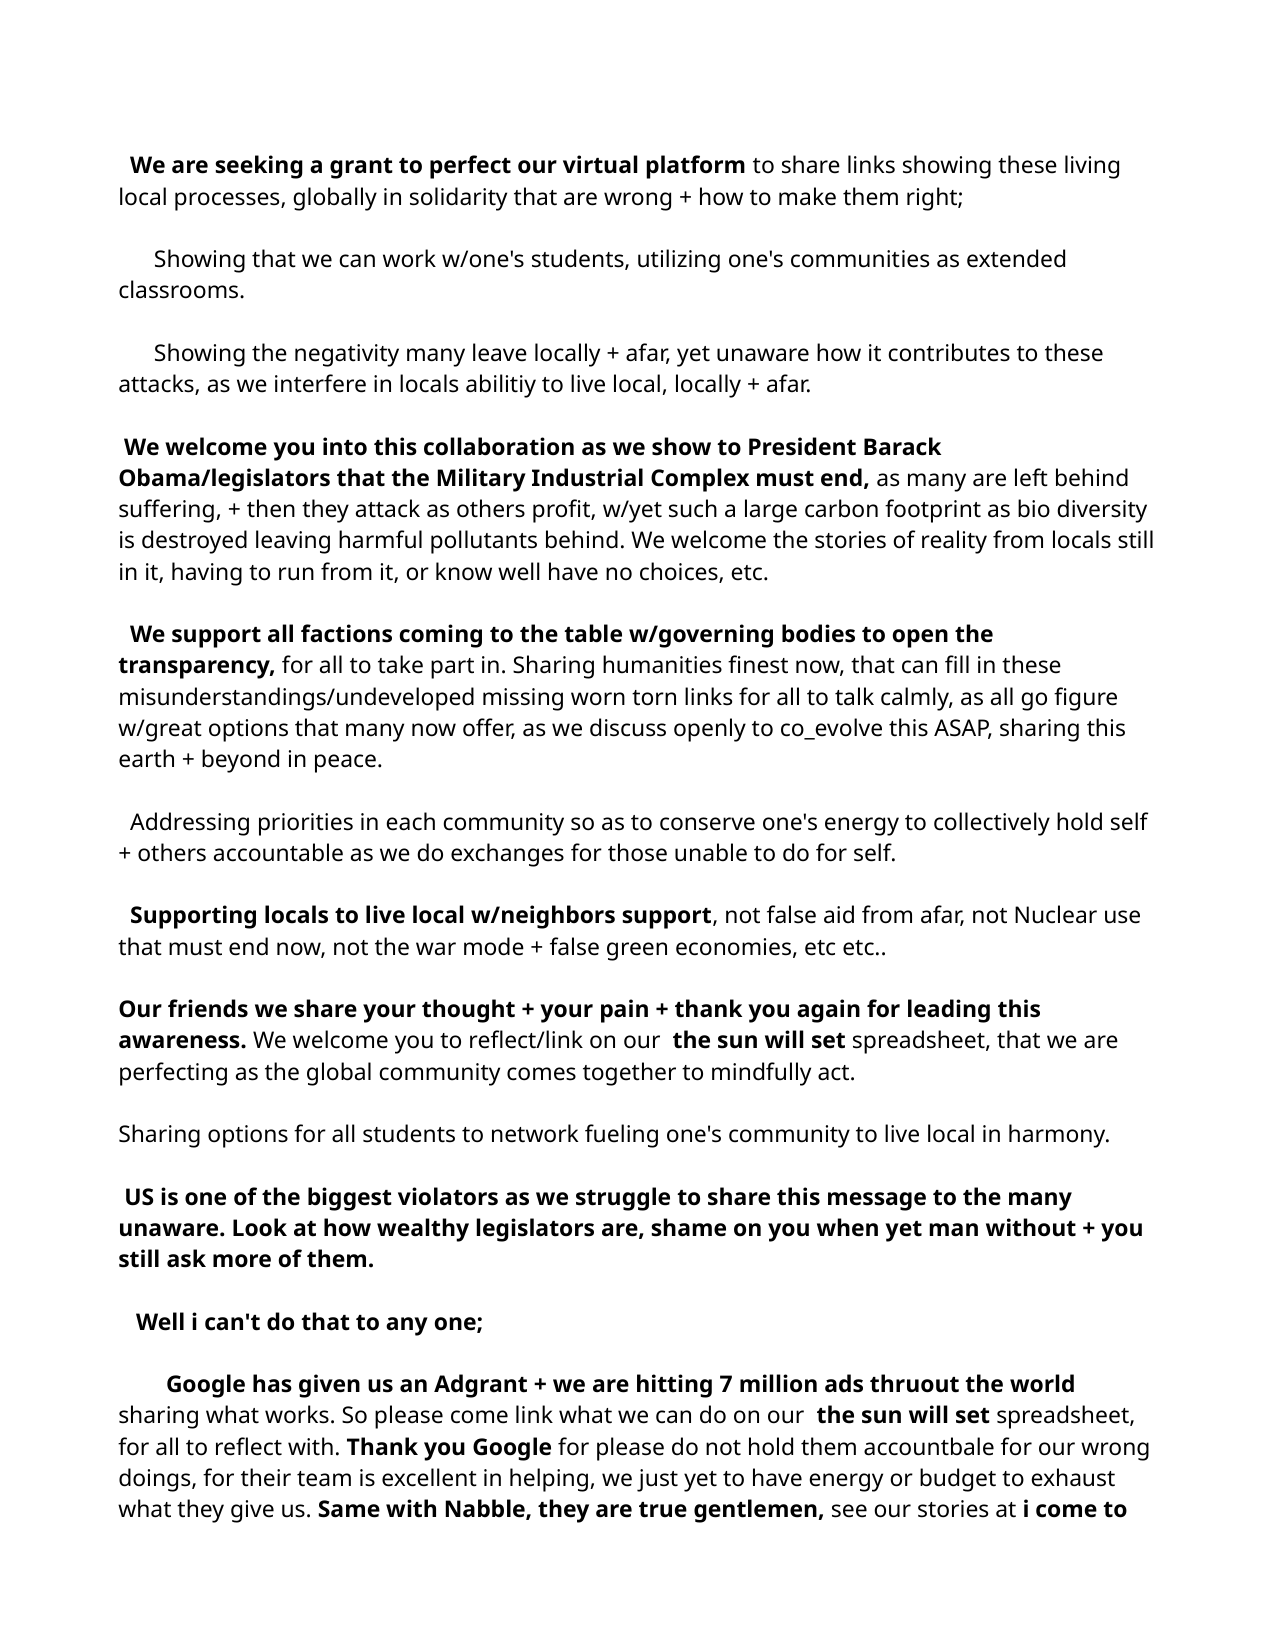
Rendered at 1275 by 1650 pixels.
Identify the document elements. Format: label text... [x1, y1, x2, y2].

text Our friends we share your thought + your pain + thank you again for leading this awareness. We welcome you to reflect/link on our the sun will set spreadsheet, that we are perfecting as the global community comes together to mindfully act. [118, 993, 1157, 1087]
text We support all factions coming to the table w/governing bodies to open the transparency, for all to take part in. Sharing humanities finest now, that can fill in these misunderstandings/undeveloped missing worn torn links for all to talk calmly, as all go figure w/great options that many now offer, as we discuss openly to co_evolve this ASAP, sharing this earth + beyond in peace. [118, 618, 1157, 774]
text Showing the negativity many leave locally + afar, yet unaware how it contributes to these attacks, as we interfere in locals abilitiy to live local, locally + afar. [118, 337, 1157, 399]
text Addressing priorities in each community so as to conserve one's energy to collectively hold self + others accountable as we do exchanges for those unable to do for self. [118, 806, 1157, 868]
text We welcome you into this collaboration as we show to President Barack Obama/legislators that the Military Industrial Complex must end, as many are left behind suffering, + then they attack as others profit, w/yet such a large carbon footprint as bio diversity is destroyed leaving harmful pollutants behind. We welcome the stories of reality from locals still in it, having to run from it, or know well have no choices, etc. [118, 431, 1157, 587]
text Well i can't do that to any one; [118, 1306, 1157, 1337]
text Sharing options for all students to network fueling one's community to live local in harmony. [118, 1118, 1157, 1149]
text Showing that we can work w/one's students, utilizing one's communities as extended classrooms. [118, 243, 1157, 306]
text US is one of the biggest violators as we struggle to share this message to the many unaware. Look at how wealthy legislators are, shame on you when yet man without + you still ask more of them. [118, 1181, 1157, 1274]
text Google has given us an Adgrant + we are hitting 7 million ads thruout the world sharing what works. So please come link what we can do on our the sun will set spreadsheet, for all to reflect with. Thank you Google for please do not hold them accountbale for our wrong doings, for their team is excellent in helping, we just yet to have energy or budget to exhaust what they give us. Same with Nabble, they are true gentlemen, see our stories at i come to [118, 1368, 1157, 1524]
text Supporting locals to live local w/neighbors support, not false aid from afar, not Nuclear use that must end now, not the war mode + false green economies, etc etc.. [118, 899, 1157, 962]
text We are seeking a grant to perfect our virtual platform to share links showing these living local processes, globally in solidarity that are wrong + how to make them right; [118, 149, 1157, 212]
